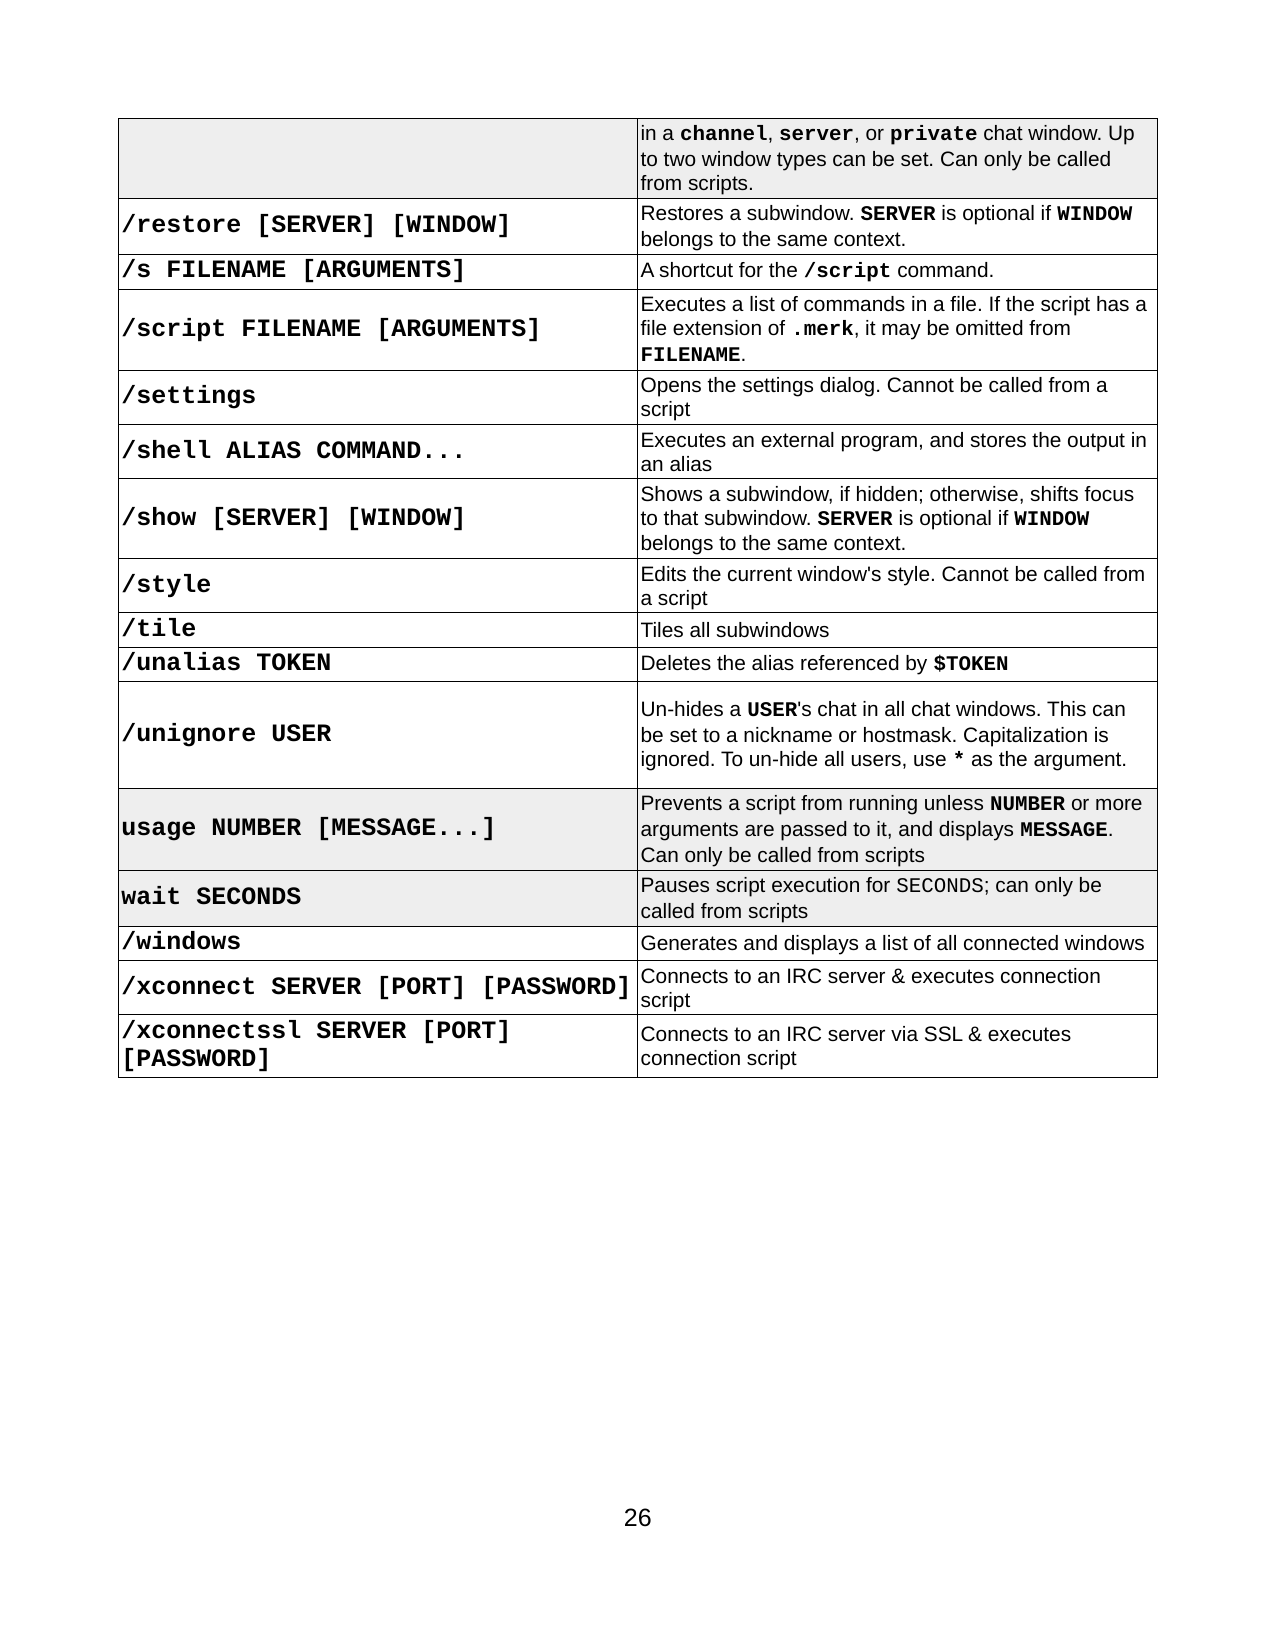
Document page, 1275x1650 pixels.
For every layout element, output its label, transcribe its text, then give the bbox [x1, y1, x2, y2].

table_cell /xconnect SERVER [PORT] [PASSWORD] [119, 961, 637, 1014]
table_cell Deletes the alias referenced by $TOKEN [638, 648, 1157, 681]
table_cell /unignore USER [119, 682, 637, 788]
table_cell /s FILENAME [ARGUMENTS] [119, 255, 637, 288]
table_cell Shows a subwindow, if hidden; otherwise, shifts focus to that subwindow. SERVER is optional if WINDOW belongs to the same context. [638, 479, 1157, 558]
table_cell Connects to an IRC server & executes connection script [638, 961, 1157, 1014]
table_cell /shell ALIAS COMMAND... [119, 425, 637, 478]
table_cell in a channel, server, or private chat window. Up to two window types can be set. Can only be called from scripts. [638, 119, 1157, 198]
table_cell /windows [119, 927, 637, 960]
table_cell /restore [SERVER] [WINDOW] [119, 199, 637, 254]
table_cell Restores a subwindow. SERVER is optional if WINDOW belongs to the same context. [638, 199, 1157, 254]
table_cell /script FILENAME [ARGUMENTS] [119, 290, 637, 370]
table_cell Un-hides a USER's chat in all chat windows. This can be set to a nickname or hostmask. Capitalization is ignored. To un-hide all users, use * as the argument. [638, 682, 1157, 788]
table_cell Generates and displays a list of all connected windows [638, 927, 1157, 960]
table_cell Connects to an IRC server via SSL & executes connection script [638, 1015, 1157, 1077]
table_cell Executes a list of commands in a file. If the script has a file extension of .merk, it may be omitted from FILENAME. [638, 290, 1157, 370]
table_cell /settings [119, 371, 637, 424]
table_cell Pauses script execution for SECONDS; can only be called from scripts [638, 871, 1157, 926]
table_cell /xconnectssl SERVER [PORT] [PASSWORD] [119, 1015, 637, 1077]
table_cell [119, 119, 637, 198]
table_cell /style [119, 559, 637, 612]
table_cell A shortcut for the /script command. [638, 255, 1157, 288]
table_cell wait SECONDS [119, 871, 637, 926]
table_cell /show [SERVER] [WINDOW] [119, 479, 637, 558]
table_cell Executes an external program, and stores the output in an alias [638, 425, 1157, 478]
table_cell Edits the current window's style. Cannot be called from a script [638, 559, 1157, 612]
table_cell Prevents a script from running unless NUMBER or more arguments are passed to it, and displays MESSAGE. Can only be called from scripts [638, 789, 1157, 870]
table_cell /unalias TOKEN [119, 648, 637, 681]
table_cell Tiles all subwindows [638, 613, 1157, 647]
table_cell usage NUMBER [MESSAGE...] [119, 789, 637, 870]
table_cell Opens the settings dialog. Cannot be called from a script [638, 371, 1157, 424]
table_cell /tile [119, 613, 637, 647]
